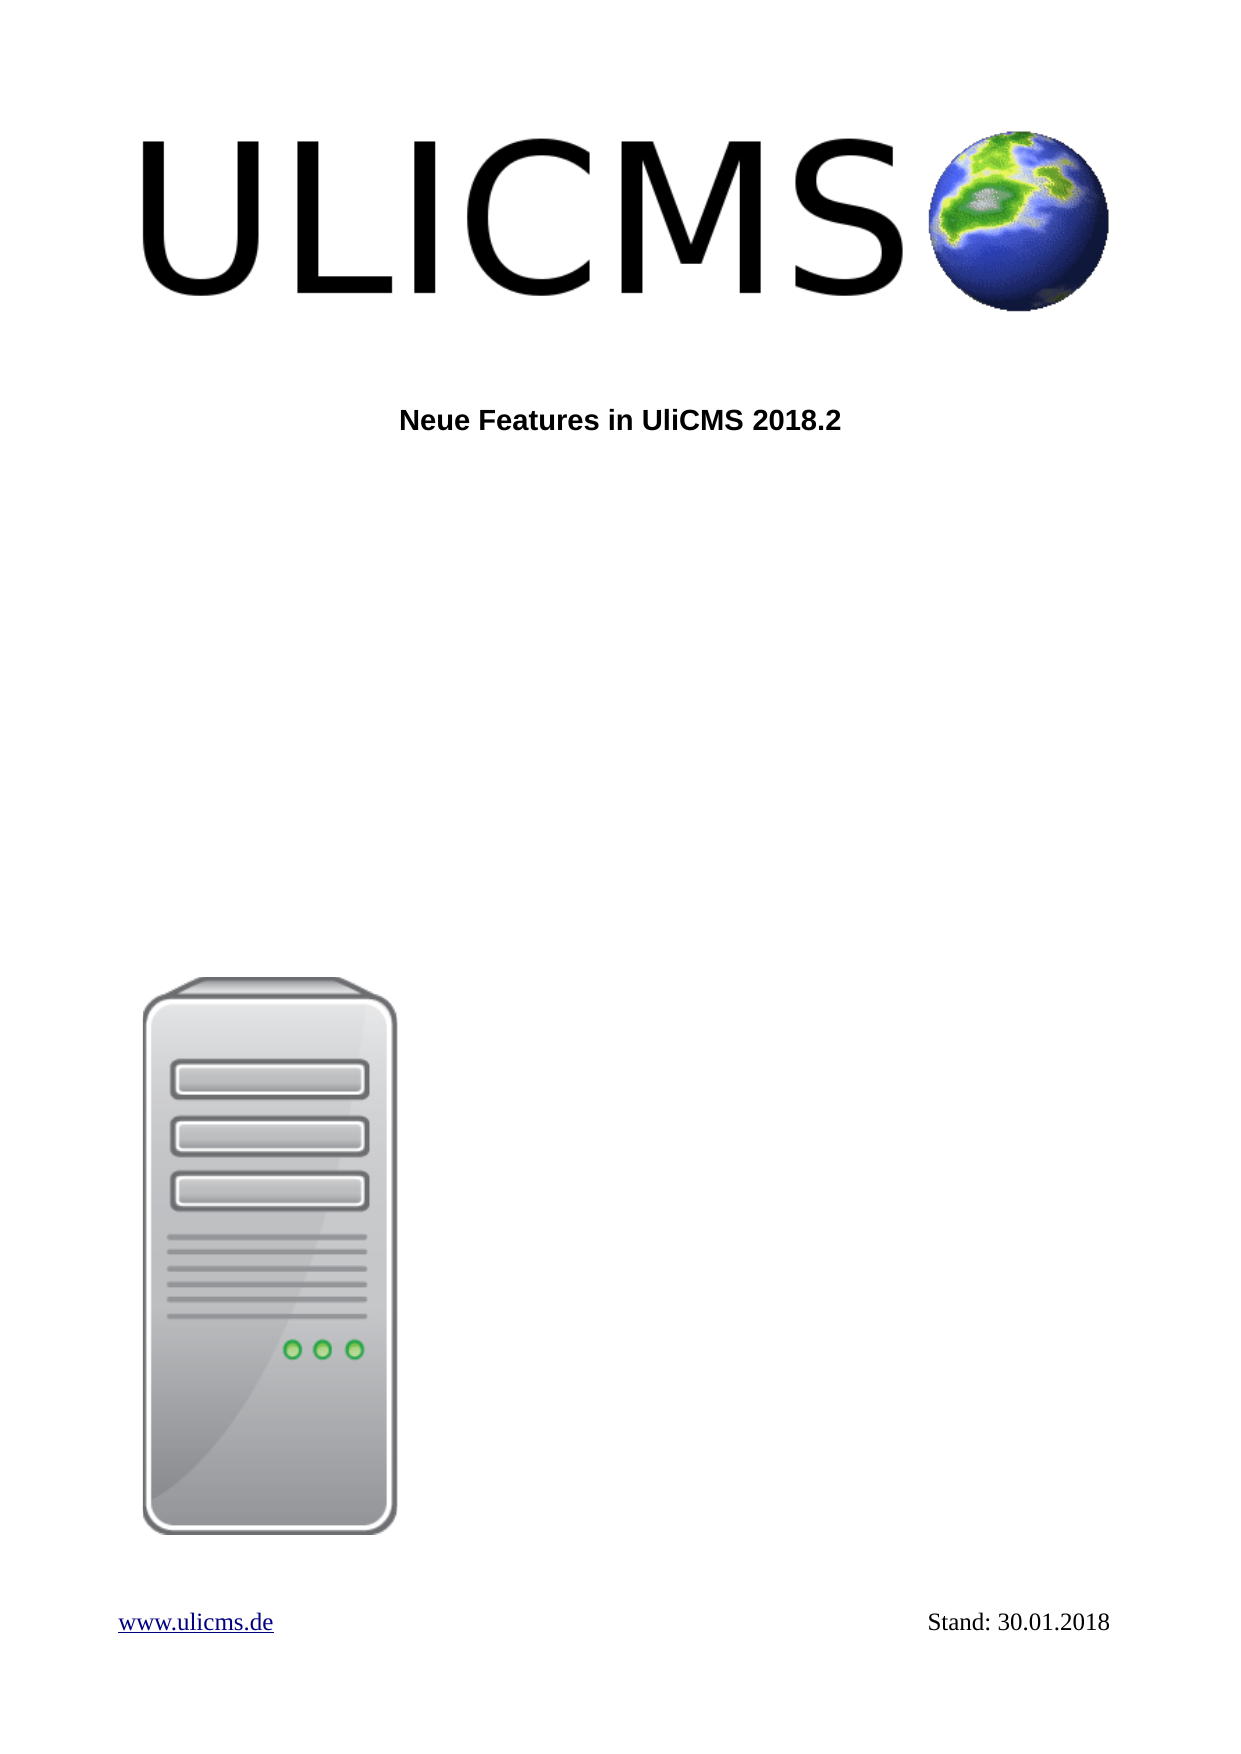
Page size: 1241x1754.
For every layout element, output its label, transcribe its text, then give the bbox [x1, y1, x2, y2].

picture [142, 977, 398, 1535]
picture [115, 118, 1117, 321]
subtitle Neue Features in UliCMS 2018.2 [118, 403, 1122, 437]
